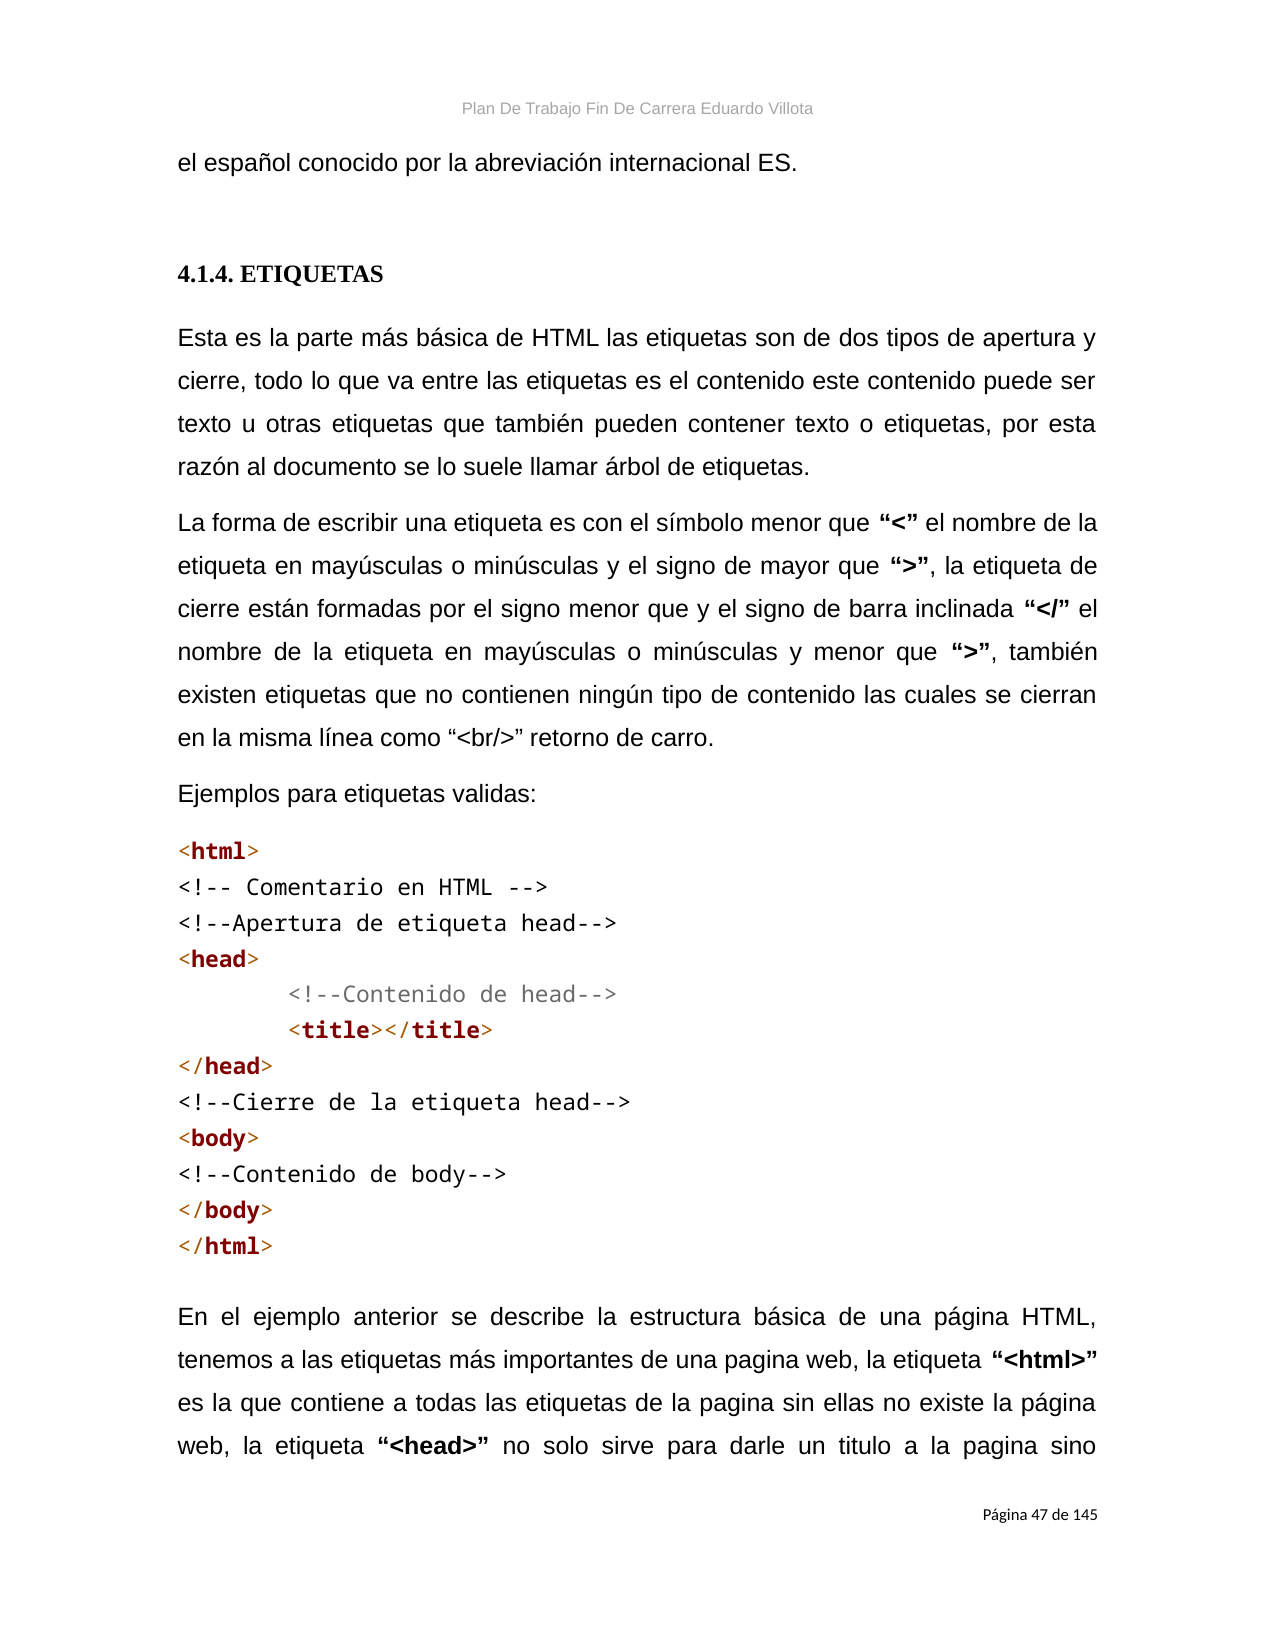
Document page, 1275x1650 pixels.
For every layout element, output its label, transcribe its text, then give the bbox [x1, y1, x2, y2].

text el español conocido por la abreviación internacional ES. [177, 148, 1098, 176]
text Esta es la parte más básica de HTML las etiquetas son de dos tipos de apertura y cierre, todo lo que va entre las etiquetas es el contenido este contenido puede ser texto u otras etiquetas que también pueden contener texto o etiquetas, por esta razón al documento se lo suele llamar árbol de etiquetas. [177, 323, 1098, 481]
text </html> [177, 1230, 1098, 1261]
text </head> [177, 1050, 1098, 1082]
text Ejemplos para etiquetas validas: [177, 779, 1098, 808]
text <html> [177, 835, 1098, 866]
text <head> [177, 942, 1098, 974]
text <title></title> [177, 1014, 1098, 1046]
text <!--Contenido de head--> [177, 978, 1098, 1010]
text <!--Cierre de la etiqueta head--> [177, 1086, 1098, 1117]
text </body> [177, 1194, 1098, 1225]
text 4.1.4. ETIQUETAS [177, 259, 1098, 288]
text <!--Contenido de body--> [177, 1158, 1098, 1189]
text <!-- Comentario en HTML --> [177, 871, 1098, 902]
text En el ejemplo anterior se describe la estructura básica de una página HTML, tenemos a las etiquetas más importantes de una pagina web, la etiqueta “<html>” es la que contiene a todas las etiquetas de la pagina sin ellas no existe la página web, la etiqueta “<head>” no solo sirve para darle un titulo a la pagina sino [177, 1302, 1098, 1460]
text <body> [177, 1122, 1098, 1153]
text <!--Apertura de etiqueta head--> [177, 907, 1098, 938]
text La forma de escribir una etiqueta es con el símbolo menor que “<” el nombre de la etiqueta en mayúsculas o minúsculas y el signo de mayor que “>”, la etiqueta de cierre están formadas por el signo menor que y el signo de barra inclinada “</” el nombre de la etiqueta en mayúsculas o minúsculas y menor que “>”, también existen etiquetas que no contienen ningún tipo de contenido las cuales se cierran en la misma línea como “<br/>” retorno de carro. [177, 508, 1098, 752]
